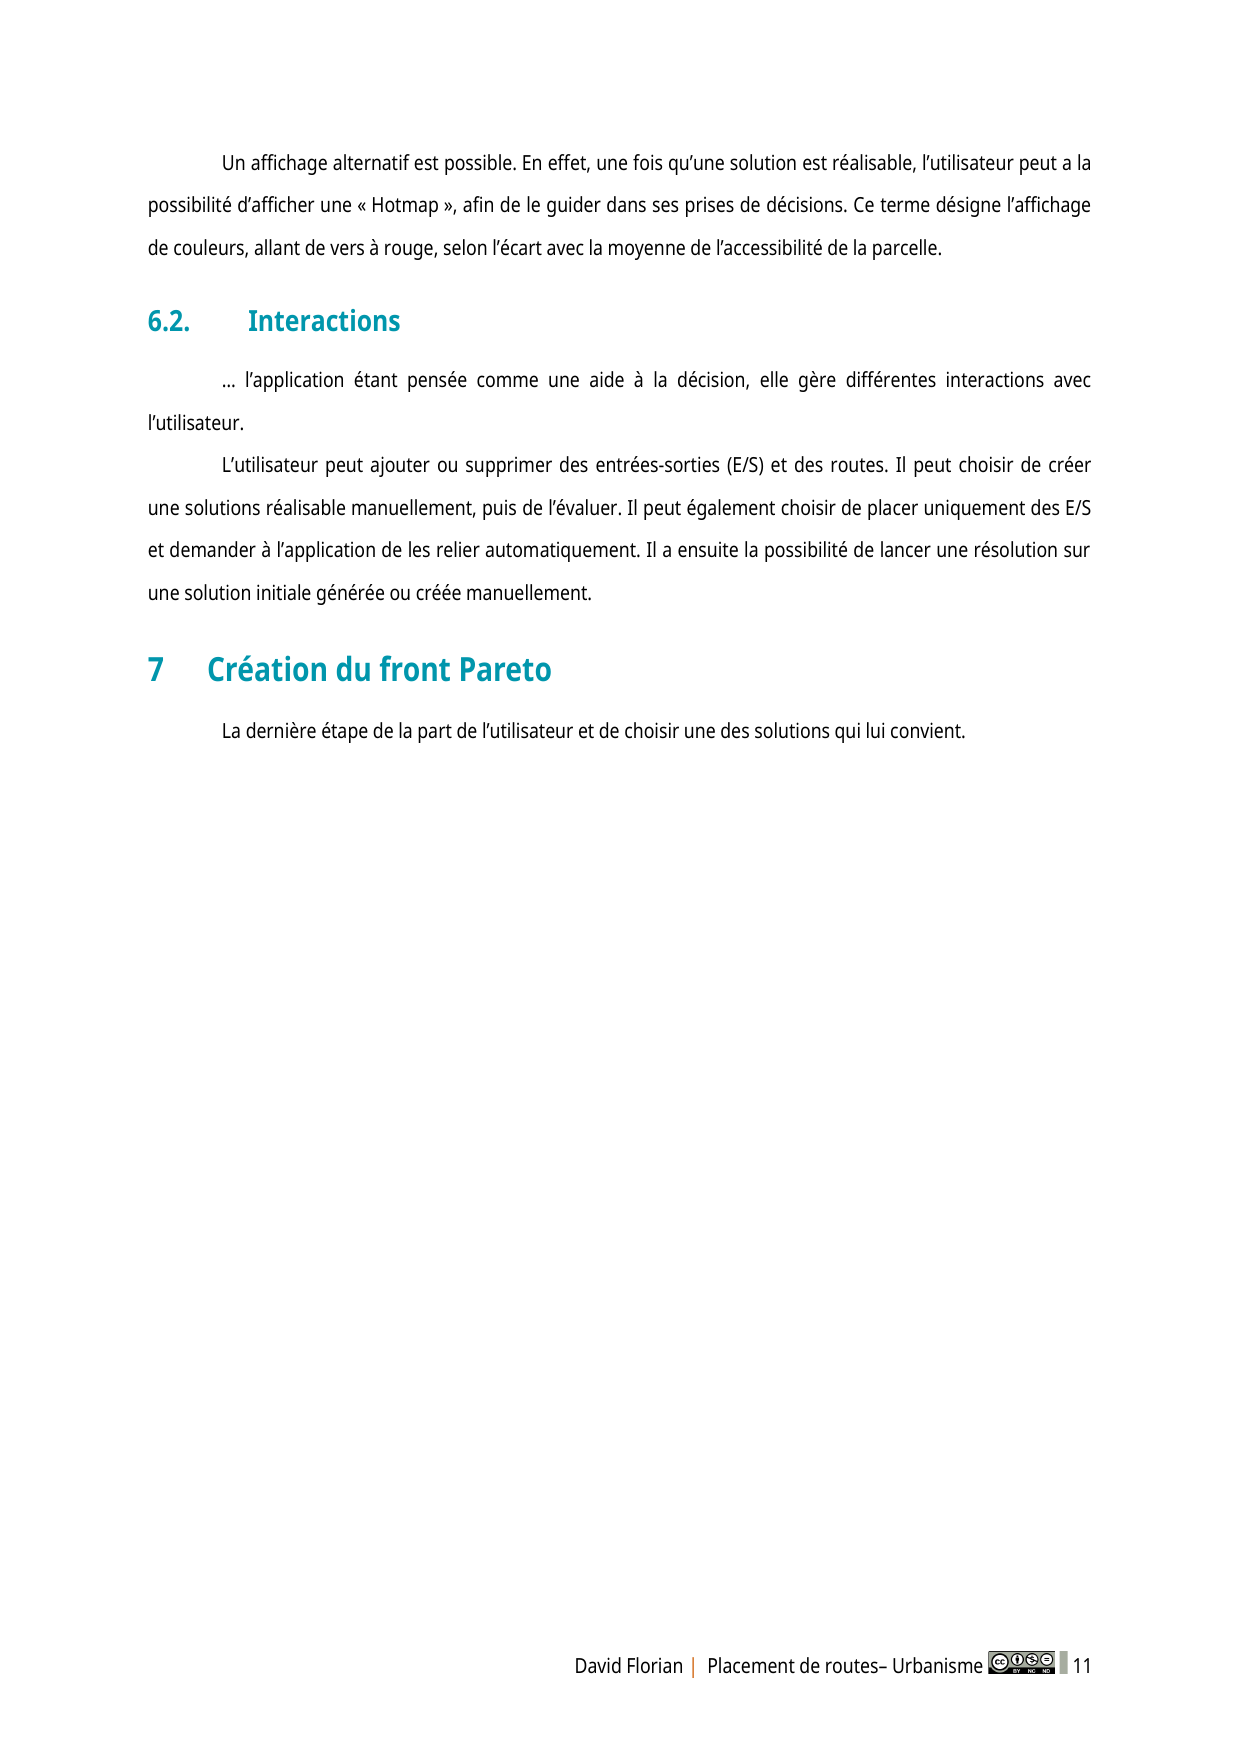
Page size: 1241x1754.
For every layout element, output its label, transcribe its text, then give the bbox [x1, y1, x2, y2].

picture [988, 1651, 1055, 1674]
subtitle Interactions [148, 301, 1092, 340]
text L’utilisateur peut ajouter ou supprimer des entrées-sorties (E/S) et des routes. Il peut choisir de créer une solutions réalisable manuellement, puis de l’évaluer. Il peut également choisir de placer uniquement des E/S et demander à l’application de les relier automatiquement. Il a ensuite la possibilité de lancer une résolution sur une solution initiale générée ou créée manuellement. [148, 450, 1092, 607]
picture [1059, 1651, 1068, 1674]
text … l’application étant pensée comme une aide à la décision, elle gère différentes interactions avec l’utilisateur. [148, 365, 1092, 436]
subtitle Création du front Pareto [148, 646, 1092, 691]
text La dernière étape de la part de l’utilisateur et de choisir une des solutions qui lui convient. [148, 716, 1092, 745]
text Un affichage alternatif est possible. En effet, une fois qu’une solution est réalisable, l’utilisateur peut a la possibilité d’afficher une « Hotmap », afin de le guider dans ses prises de décisions. Ce terme désigne l’affichage de couleurs, allant de vers à rouge, selon l’écart avec la moyenne de l’accessibilité de la parcelle. [148, 148, 1092, 261]
